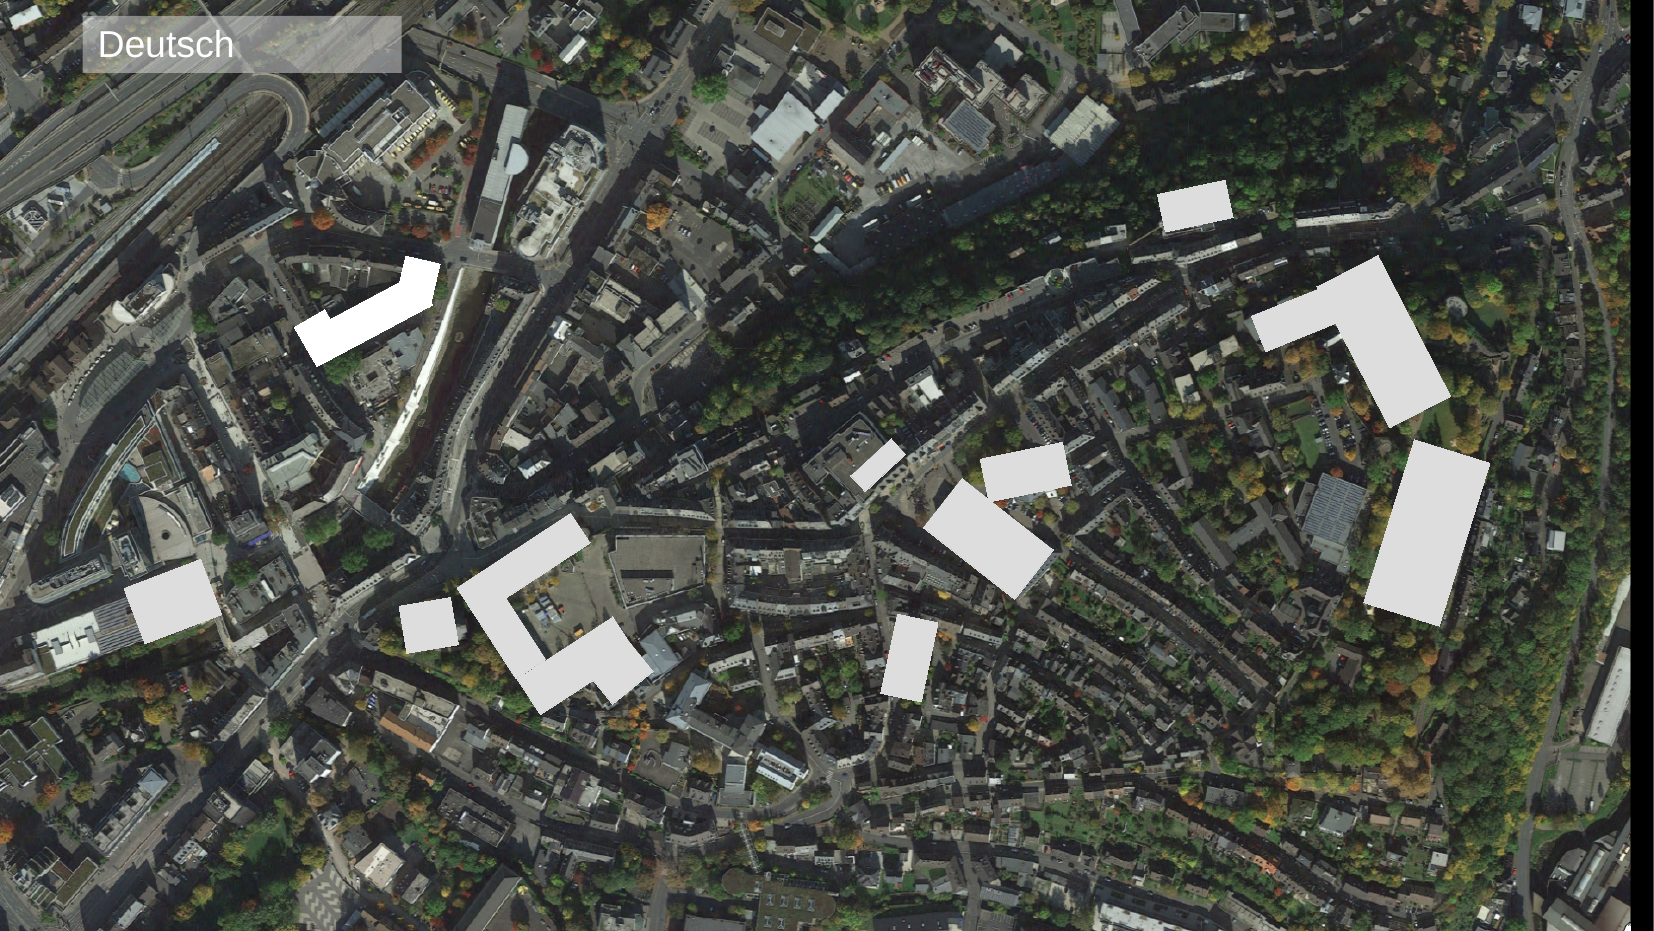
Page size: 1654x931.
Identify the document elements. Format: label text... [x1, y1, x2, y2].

text_box [1363, 439, 1490, 627]
text_box [1157, 180, 1234, 232]
text_box [399, 597, 459, 654]
text_box [923, 442, 1072, 600]
text_box [124, 559, 222, 644]
text_box [1251, 255, 1451, 428]
text_box Deutsch [82, 15, 402, 73]
text_box [457, 513, 654, 715]
text_box [294, 256, 441, 367]
text_box [850, 438, 906, 492]
text_box [880, 614, 938, 702]
picture [0, 0, 1654, 931]
